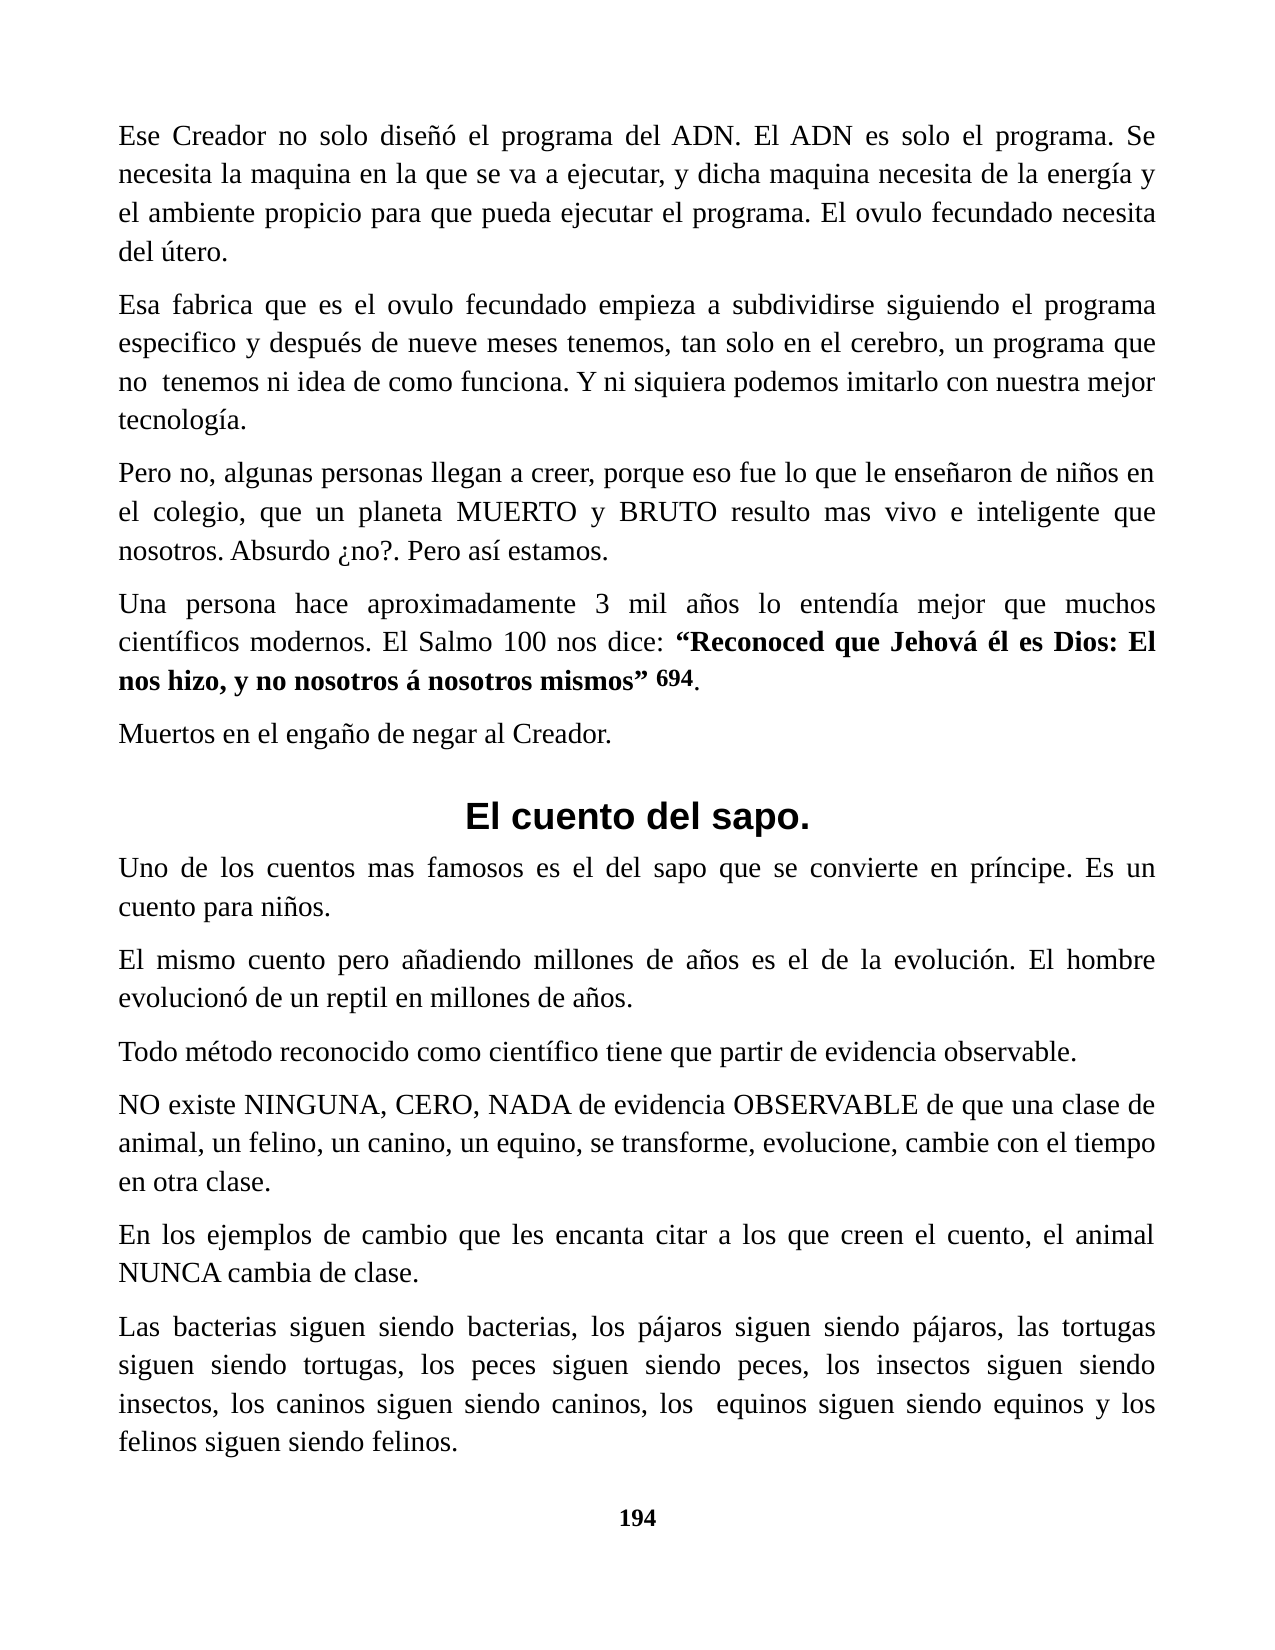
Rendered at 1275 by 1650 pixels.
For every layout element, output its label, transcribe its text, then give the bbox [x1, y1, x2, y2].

text Todo método reconocido como científico tiene que partir de evidencia observable. [118, 1034, 1157, 1067]
text Ese Creador no solo diseñó el programa del ADN. El ADN es solo el programa. Se necesita la maquina en la que se va a ejecutar, y dicha maquina necesita de la energía y el ambiente propicio para que pueda ejecutar el programa. El ovulo fecundado necesita del útero. [118, 118, 1157, 267]
text El mismo cuento pero añadiendo millones de años es el de la evolución. El hombre evolucionó de un reptil en millones de años. [118, 942, 1157, 1014]
text Esa fabrica que es el ovulo fecundado empieza a subdividirse siguiendo el programa especifico y después de nueve meses tenemos, tan solo en el cerebro, un programa que no tenemos ni idea de como funciona. Y ni siquiera podemos imitarlo con nuestra mejor tecnología. [118, 287, 1157, 436]
text Pero no, algunas personas llegan a creer, porque eso fue lo que le enseñaron de niños en el colegio, que un planeta MUERTO y BRUTO resulto mas vivo e inteligente que nosotros. Absurdo ¿no?. Pero así estamos. [118, 456, 1157, 566]
text En los ejemplos de cambio que les encanta citar a los que creen el cuento, el animal NUNCA cambia de clase. [118, 1217, 1157, 1289]
text NO existe NINGUNA, CERO, NADA de evidencia OBSERVABLE de que una clase de animal, un felino, un canino, un equino, se transforme, evolucione, cambie con el tiempo en otra clase. [118, 1087, 1157, 1197]
text Uno de los cuentos mas famosos es el del sapo que se convierte en príncipe. Es un cuento para niños. [118, 850, 1157, 922]
text Muertos en el engaño de negar al Creador. [118, 716, 1157, 749]
subtitle El cuento del sapo. [118, 794, 1157, 838]
text Las bacterias siguen siendo bacterias, los pájaros siguen siendo pájaros, las tortugas siguen siendo tortugas, los peces siguen siendo peces, los insectos siguen siendo insectos, los caninos siguen siendo caninos, los equinos siguen siendo equinos y los felinos siguen siendo felinos. [118, 1309, 1157, 1458]
text Una persona hace aproximadamente 3 mil años lo entendía mejor que muchos científicos modernos. El Salmo 100 nos dice: “Reconoced que Jehová él es Dios: El nos hizo, y no nosotros á nosotros mismos” . [118, 586, 1157, 696]
